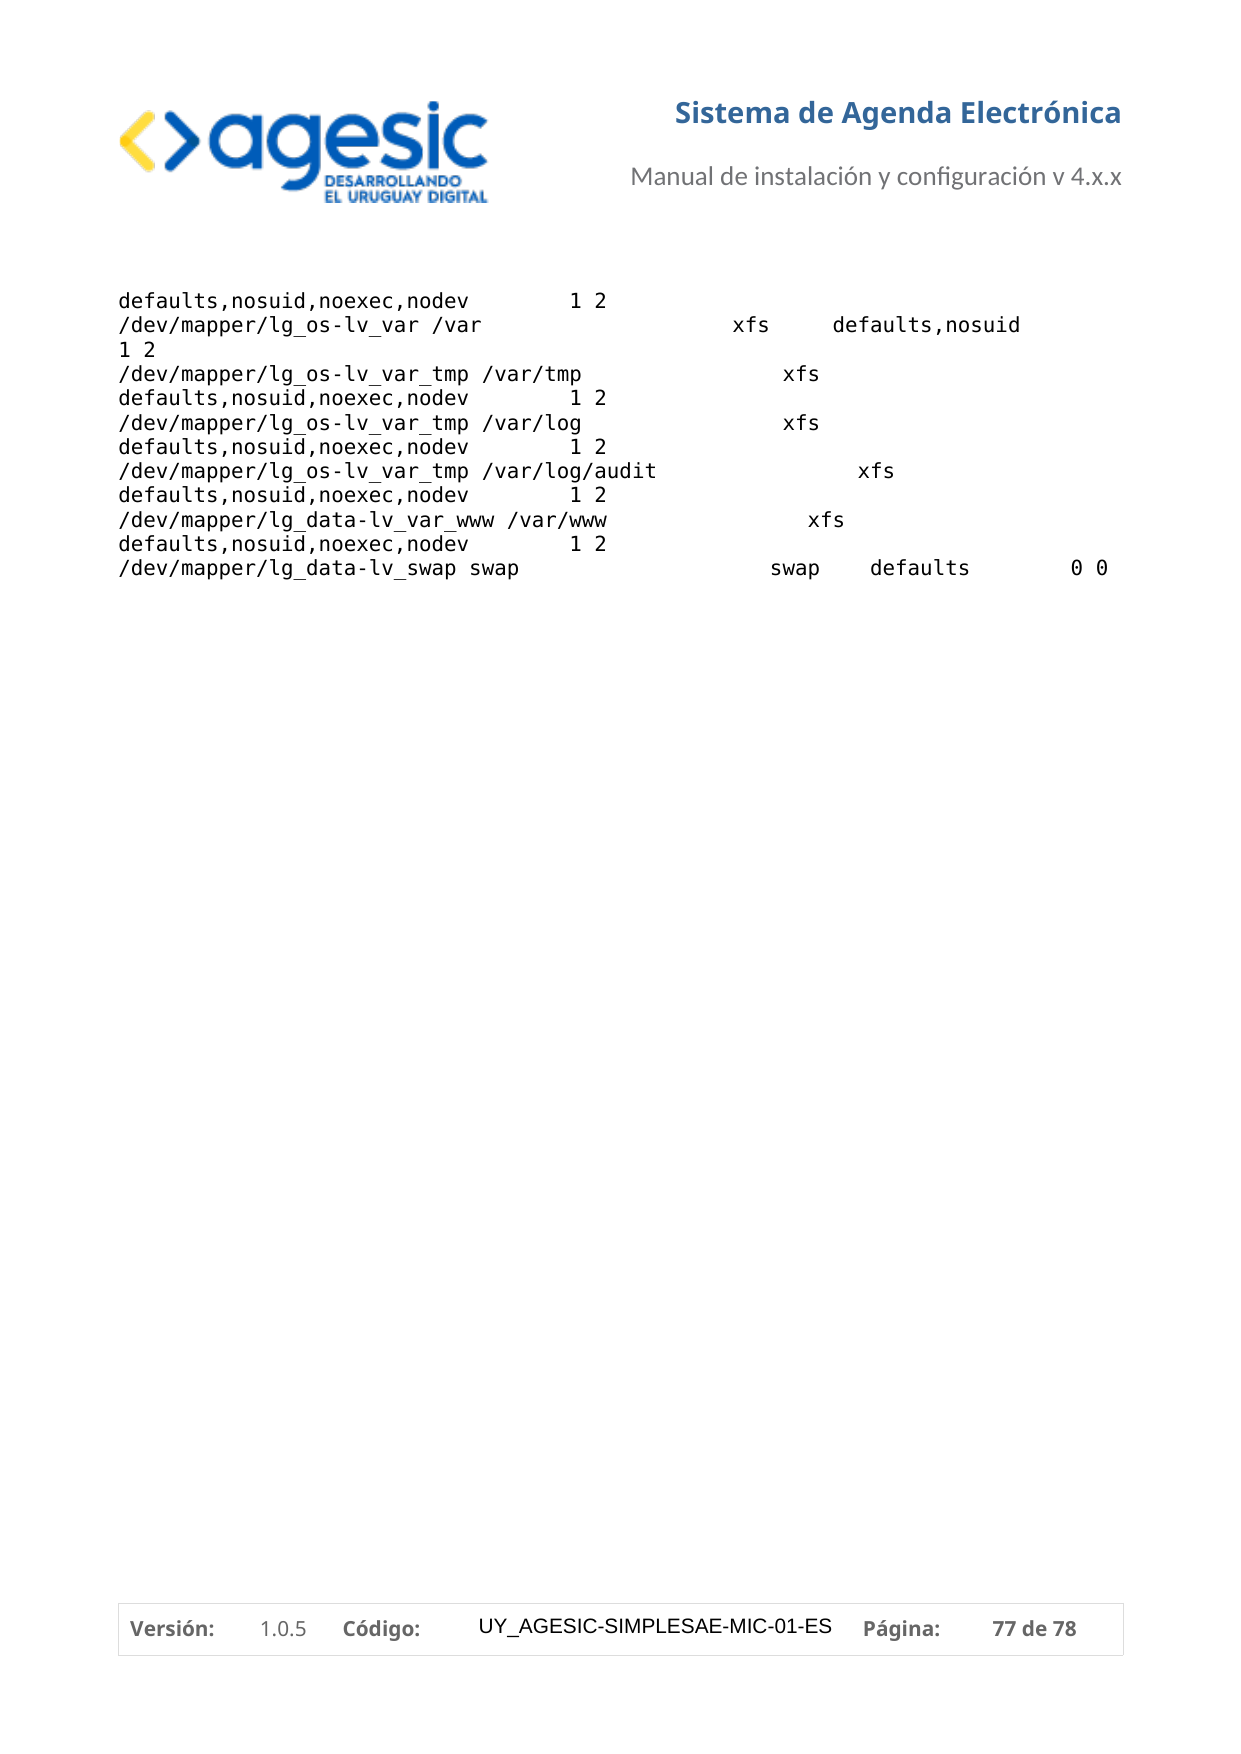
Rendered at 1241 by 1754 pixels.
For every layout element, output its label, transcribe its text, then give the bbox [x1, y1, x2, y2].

text defaults,nosuid,noexec,nodev 1 2 /dev/mapper/lg_os-lv_var /var xfs defaults,nosuid 1 2 /dev/mapper/lg_os-lv_var_tmp /var/tmp xfs defaults,nosuid,noexec,nodev 1 2 /dev/mapper/lg_os-lv_var_tmp /var/log xfs defaults,nosuid,noexec,nodev 1 2 /dev/mapper/lg_os-lv_var_tmp /var/log/audit xfs defaults,nosuid,noexec,nodev 1 2 /dev/mapper/lg_data-lv_var_www /var/www xfs defaults,nosuid,noexec,nodev 1 2 /dev/mapper/lg_data-lv_swap swap swap defaults 0 0 [118, 289, 1122, 581]
picture [119, 101, 489, 203]
